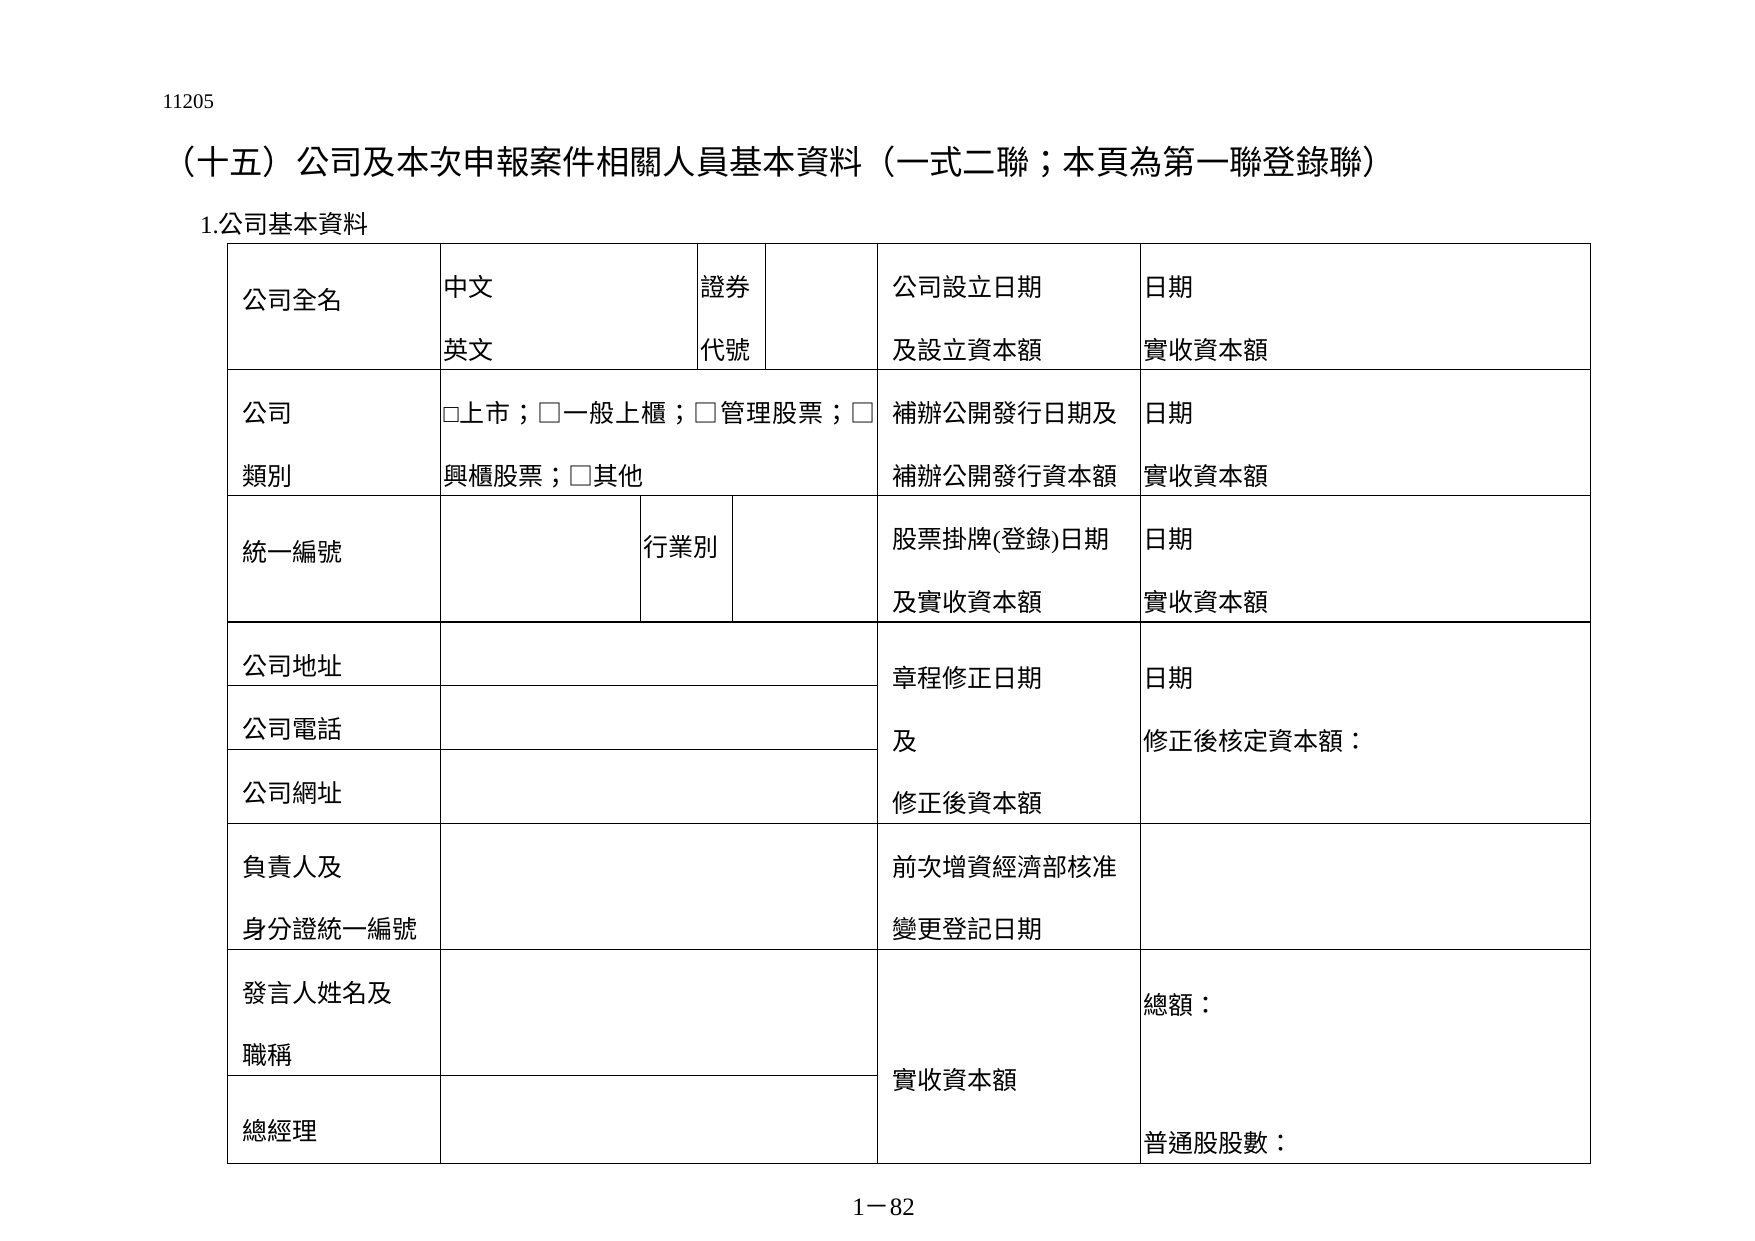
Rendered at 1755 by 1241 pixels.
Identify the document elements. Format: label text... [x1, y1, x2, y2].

table_cell 前次增資經濟部核准變更登記日期 [878, 824, 1140, 948]
table_cell [441, 824, 877, 948]
table_cell [441, 1076, 877, 1163]
table_cell 總額： 普通股股數： [1141, 950, 1590, 1163]
text 1.公司基本資料 [162, 181, 1604, 243]
table_header 日期 實收資本額 [1141, 244, 1590, 369]
table_cell [441, 623, 877, 685]
table_cell [441, 686, 877, 748]
table_cell 負責人及 身分證統一編號 [228, 824, 440, 948]
table_header 公司設立日期 及設立資本額 [878, 244, 1140, 369]
table_cell [733, 496, 877, 621]
table_header 證券 代號 [698, 244, 765, 369]
table_cell 股票掛牌(登錄)日期 及實收資本額 [878, 496, 1140, 621]
table_header 公司全名 [228, 244, 440, 369]
table_cell [1141, 824, 1590, 948]
table_cell [441, 750, 877, 822]
table_cell 章程修正日期 及 修正後資本額 [878, 623, 1140, 822]
table_cell [441, 950, 877, 1074]
table_cell 統一編號 [228, 496, 440, 621]
table_cell 發言人姓名及 職稱 [228, 950, 440, 1074]
table_cell □上市；□一般上櫃；□管理股票；□興櫃股票；□其他 [441, 370, 877, 495]
table_cell 日期 修正後核定資本額： [1141, 623, 1590, 822]
table_cell 行業別 [641, 496, 732, 621]
table_cell 公司網址 [228, 750, 440, 822]
table_cell [441, 496, 640, 621]
table_cell 公司電話 [228, 686, 440, 748]
table_header 中文 英文 [441, 244, 697, 369]
table_cell 公司地址 [228, 623, 440, 685]
table_cell 總經理 [228, 1076, 440, 1163]
table_cell 日期 實收資本額 [1141, 370, 1590, 495]
text （十五）公司及本次申報案件相關人員基本資料（一式二聯；本頁為第一聯登錄聯） [162, 118, 1604, 181]
table_cell 公司 類別 [228, 370, 440, 495]
table_cell 日期 實收資本額 [1141, 496, 1590, 621]
table_cell 實收資本額 [878, 950, 1140, 1163]
table_header [766, 244, 877, 369]
table_cell 補辦公開發行日期及補辦公開發行資本額 [878, 370, 1140, 495]
